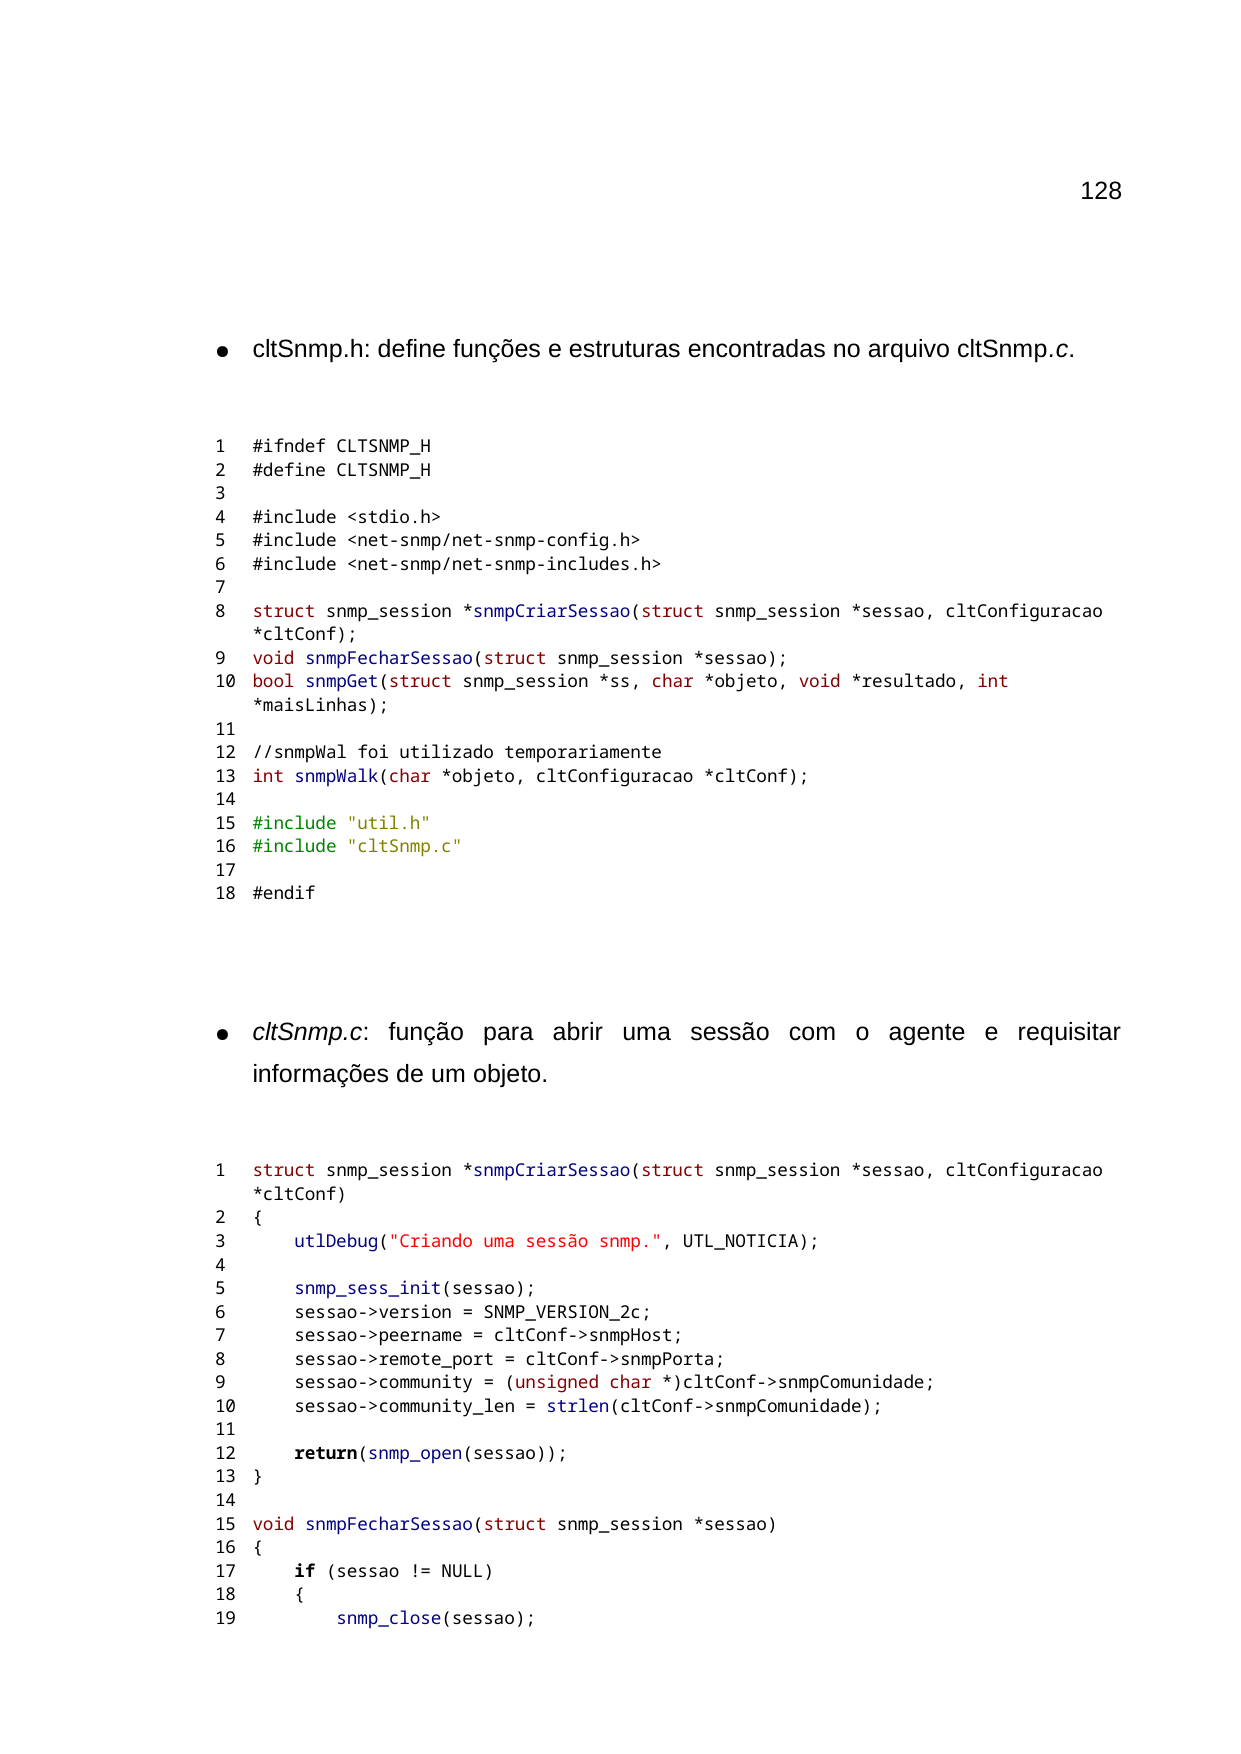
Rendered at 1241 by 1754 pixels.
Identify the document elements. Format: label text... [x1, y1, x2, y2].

list bool snmpGet(struct snmp_session *ss, char *objeto, void *resultado, int *maisLinhas); [215, 669, 1122, 716]
list #ifndef CLTSNMP_H [215, 434, 1122, 457]
list sessao->version = SNMP_VERSION_2c; [215, 1299, 1122, 1323]
list { [215, 1535, 1122, 1558]
list int snmpWalk(char *objeto, cltConfiguracao *cltConf); [215, 763, 1122, 787]
list void snmpFecharSessao(struct snmp_session *sessao); [215, 646, 1122, 669]
list sessao->community_len = strlen(cltConf->snmpComunidade); [215, 1394, 1122, 1417]
list sessao->community = (unsigned char *)cltConf->snmpComunidade; [215, 1370, 1122, 1394]
list struct snmp_session *snmpCriarSessao(struct snmp_session *sessao, cltConfiguracao *cltConf) [215, 1158, 1122, 1205]
list utlDebug("Criando uma sessão snmp.", UTL_NOTICIA); [215, 1229, 1122, 1252]
list return(snmp_open(sessao)); [215, 1441, 1122, 1464]
list #include <stdio.h> [215, 504, 1122, 528]
list #include <net-snmp/net-snmp-includes.h> [215, 552, 1122, 575]
list struct snmp_session *snmpCriarSessao(struct snmp_session *sessao, cltConfiguracao *cltConf); [215, 599, 1122, 646]
list { [215, 1205, 1122, 1229]
list #include "cltSnmp.c" [215, 834, 1122, 858]
list void snmpFecharSessao(struct snmp_session *sessao) [215, 1511, 1122, 1535]
list #endif [215, 881, 1122, 905]
list #include <net-snmp/net-snmp-config.h> [215, 528, 1122, 552]
list #include "util.h" [215, 811, 1122, 834]
list cltSnmp.h: define funções e estruturas encontradas no arquivo cltSnmp.c. [215, 335, 1122, 363]
list //snmpWal foi utilizado temporariamente [215, 740, 1122, 763]
list snmp_close(sessao); [215, 1606, 1122, 1629]
list sessao->peername = cltConf->snmpHost; [215, 1323, 1122, 1347]
list } [215, 1464, 1122, 1488]
list sessao->remote_port = cltConf->snmpPorta; [215, 1347, 1122, 1370]
list if (sessao != NULL) [215, 1558, 1122, 1582]
list { [215, 1582, 1122, 1606]
list #define CLTSNMP_H [215, 457, 1122, 481]
list cltSnmp.c: função para abrir uma sessão com o agente e requisitar informações de um objeto. [215, 1017, 1122, 1087]
list snmp_sess_init(sessao); [215, 1276, 1122, 1299]
